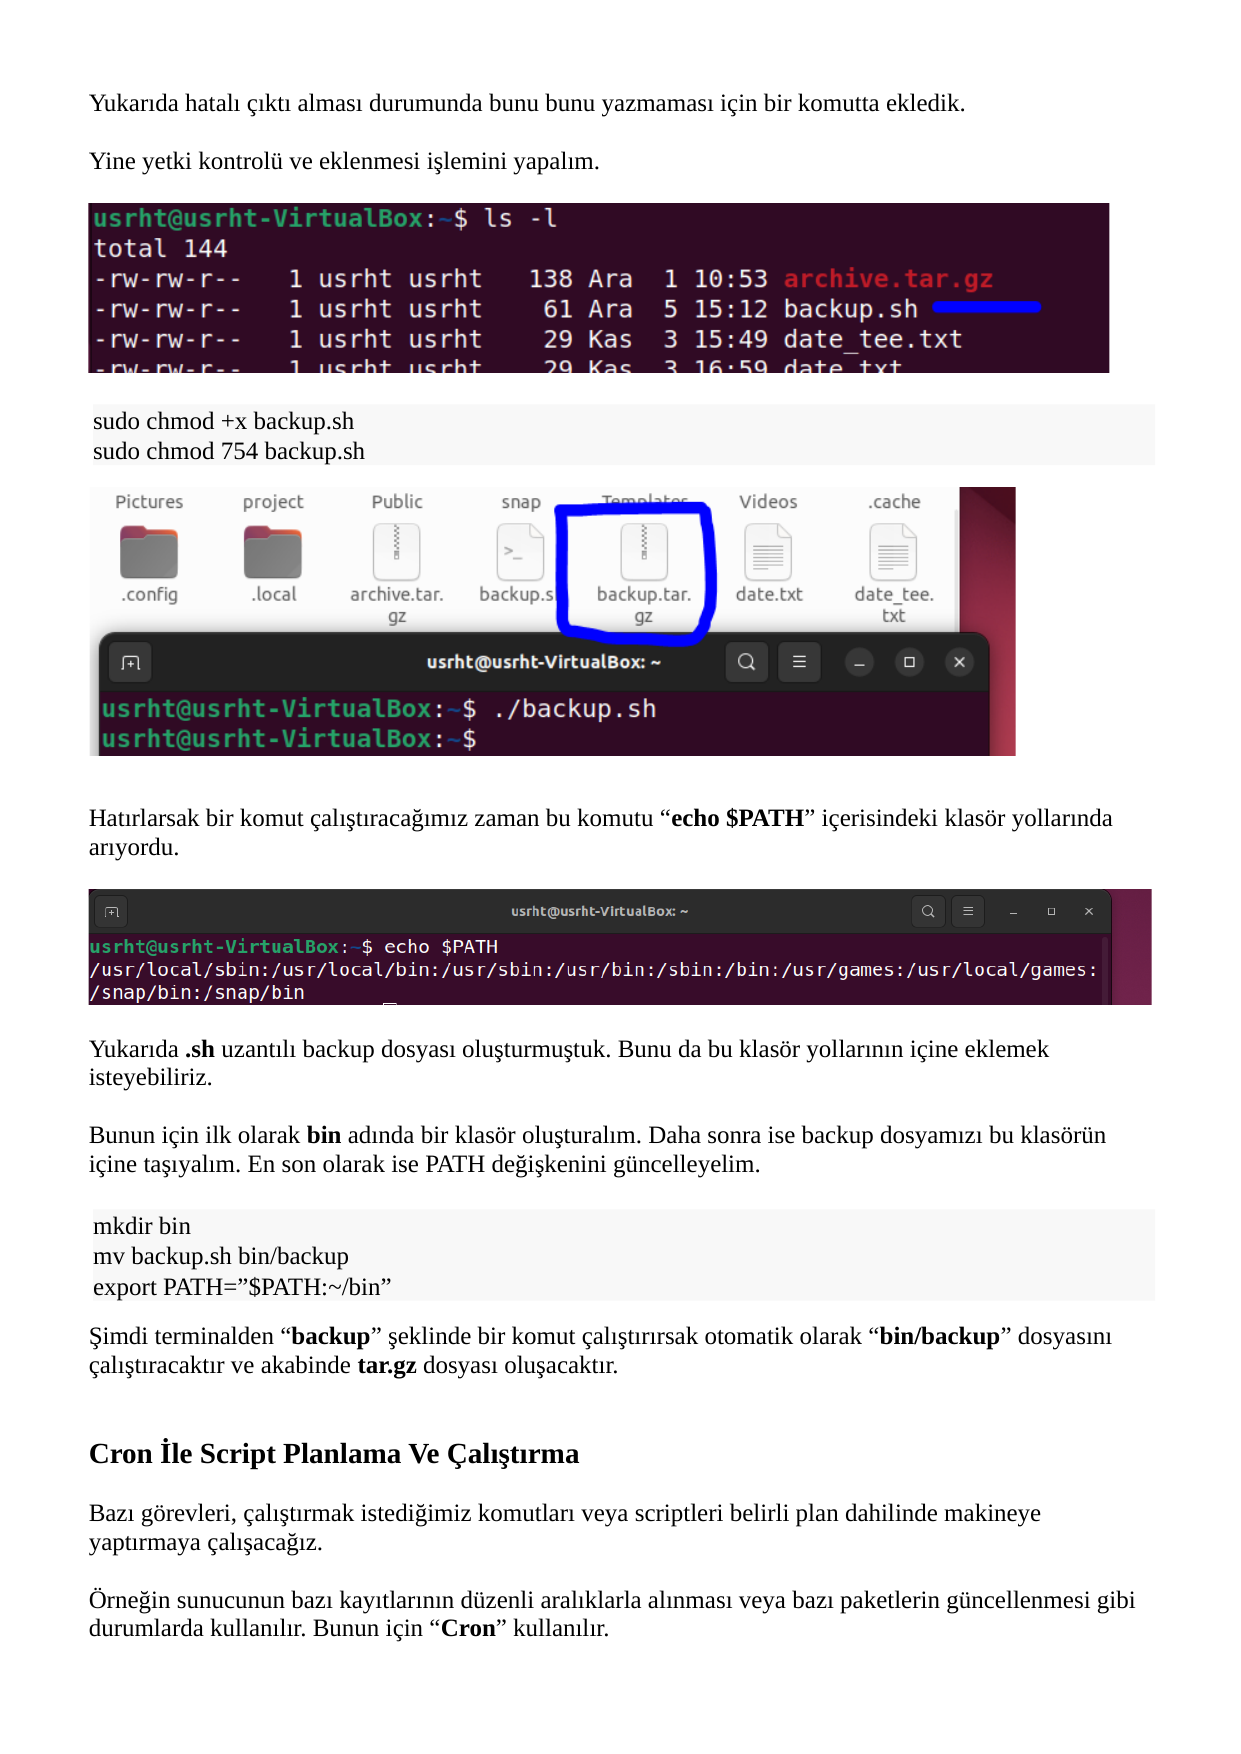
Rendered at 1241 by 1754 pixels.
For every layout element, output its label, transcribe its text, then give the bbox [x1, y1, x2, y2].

text Cron İle Script Planlama Ve Çalıştırma [88, 1436, 1152, 1470]
text Yukarıda hatalı çıktı alması durumunda bunu bunu yazmaması için bir komutta ekledik. [88, 88, 1152, 117]
text Yine yetki kontrolü ve eklenmesi işlemini yapalım. [88, 146, 1152, 175]
text Bunun için ilk olarak bin adında bir klasör oluşturalım. Daha sonra ise backup dosyamızı bu klasörün içine taşıyalım. En son olarak ise PATH değişkenini güncelleyelim. [88, 1120, 1152, 1177]
picture [88, 203, 1110, 373]
text Örneğin sunucunun bazı kayıtlarının düzenli aralıklarla alınması veya bazı paketlerin güncellenmesi gibi durumlarda kullanılır. Bunun için “Cron” kullanılır. [88, 1585, 1152, 1642]
text Bazı görevleri, çalıştırmak istediğimiz komutları veya scriptleri belirli plan dahilinde makineye yaptırmaya çalışacağız. [88, 1498, 1152, 1556]
picture [89, 487, 1016, 756]
text Şimdi terminalden “backup” şeklinde bir komut çalıştırırsak otomatik olarak “bin/backup” dosyasını çalıştıracaktır ve akabinde tar.gz dosyası oluşacaktır. [88, 1321, 1152, 1379]
picture [88, 889, 1152, 1005]
text Hatırlarsak bir komut çalıştıracağımız zaman bu komutu “echo $PATH” içerisindeki klasör yollarında arıyordu. [88, 803, 1152, 861]
text Yukarıda .sh uzantılı backup dosyası oluşturmuştuk. Bunu da bu klasör yollarının içine eklemek isteyebiliriz. [88, 1034, 1152, 1091]
